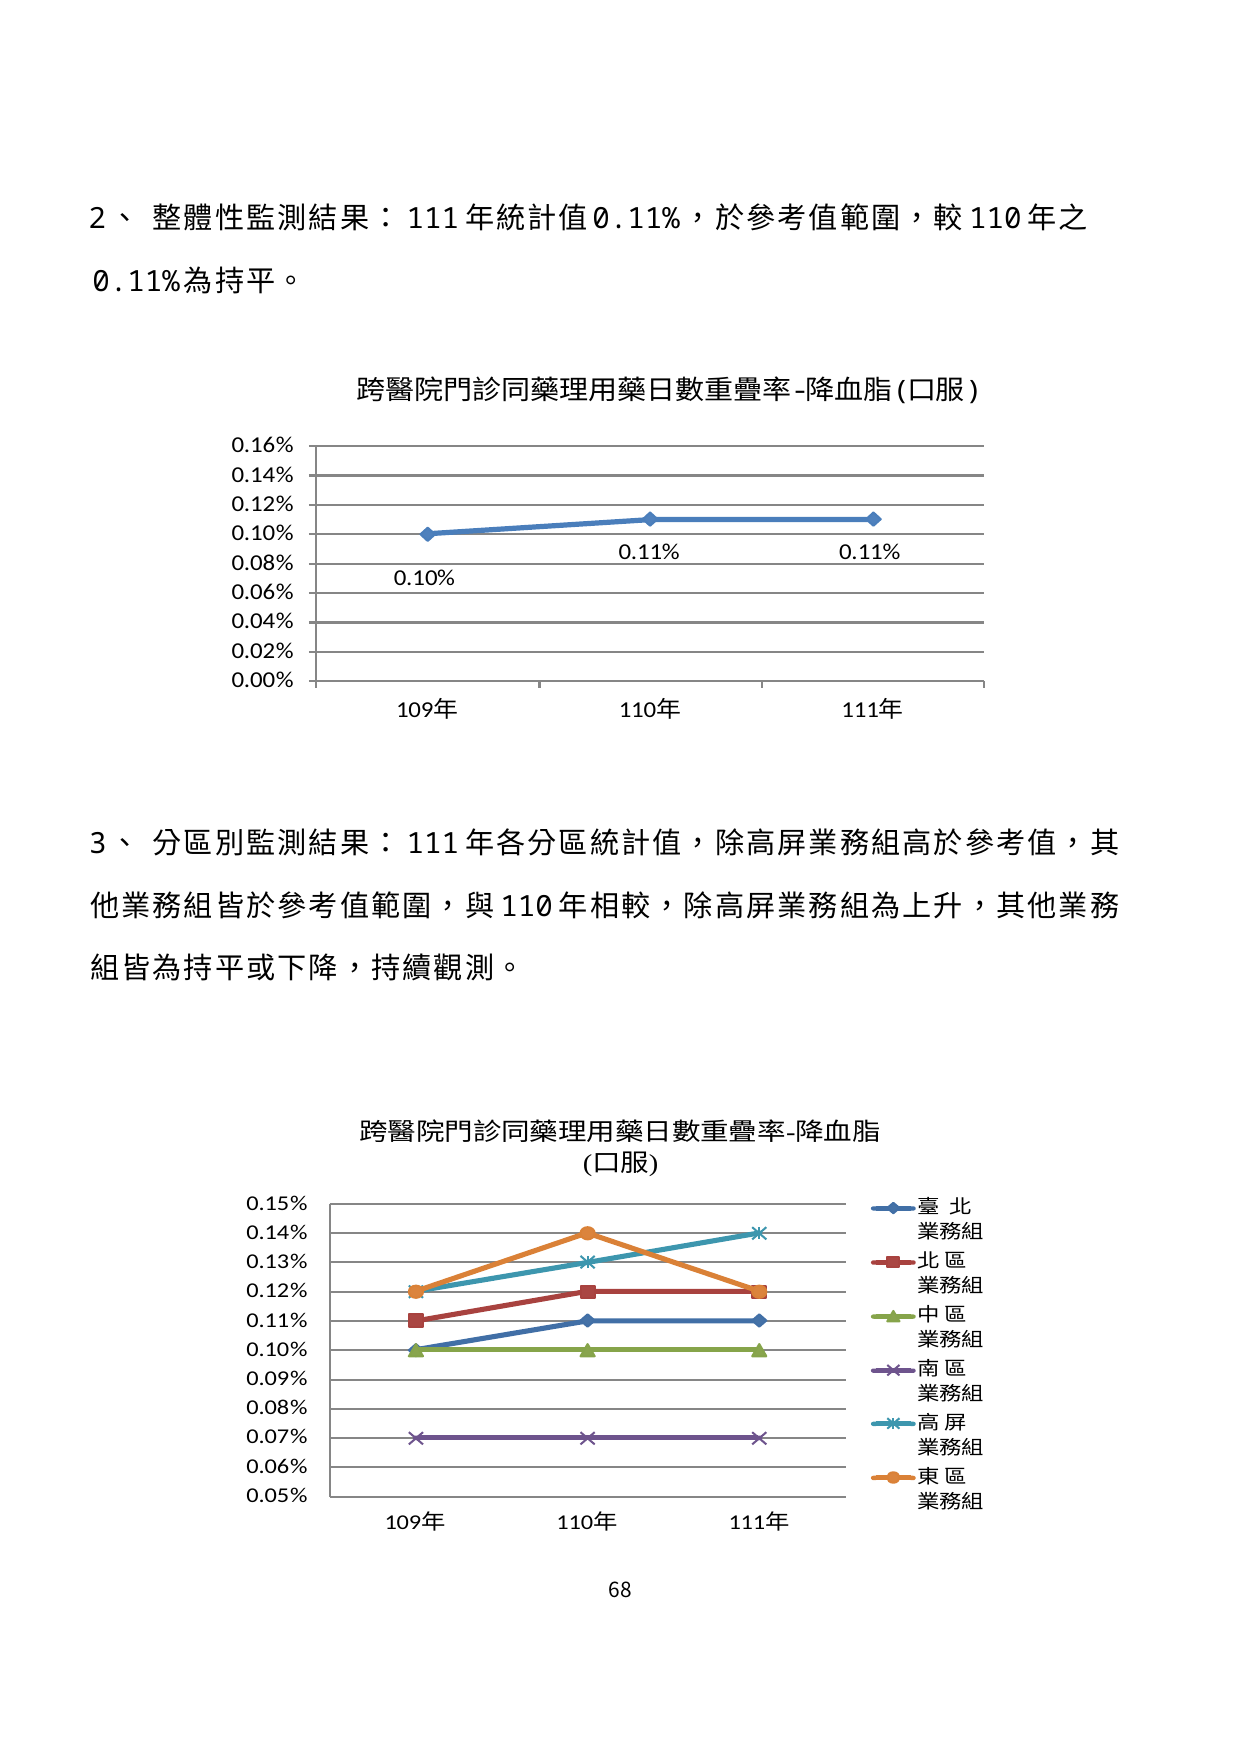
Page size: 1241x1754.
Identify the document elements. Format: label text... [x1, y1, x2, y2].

list 整體性監測結果：111年統計值0.11%，於參考值範圍，較110年之0.11%為持平。 [89, 174, 1145, 299]
list 分區別監測結果：111年各分區統計值，除高屏業務組高於參考值，其他業務組皆於參考值範圍，與110年相較，除高屏業務組為上升，其他業務組皆為持平或下降，持續觀測。 [89, 799, 1145, 987]
